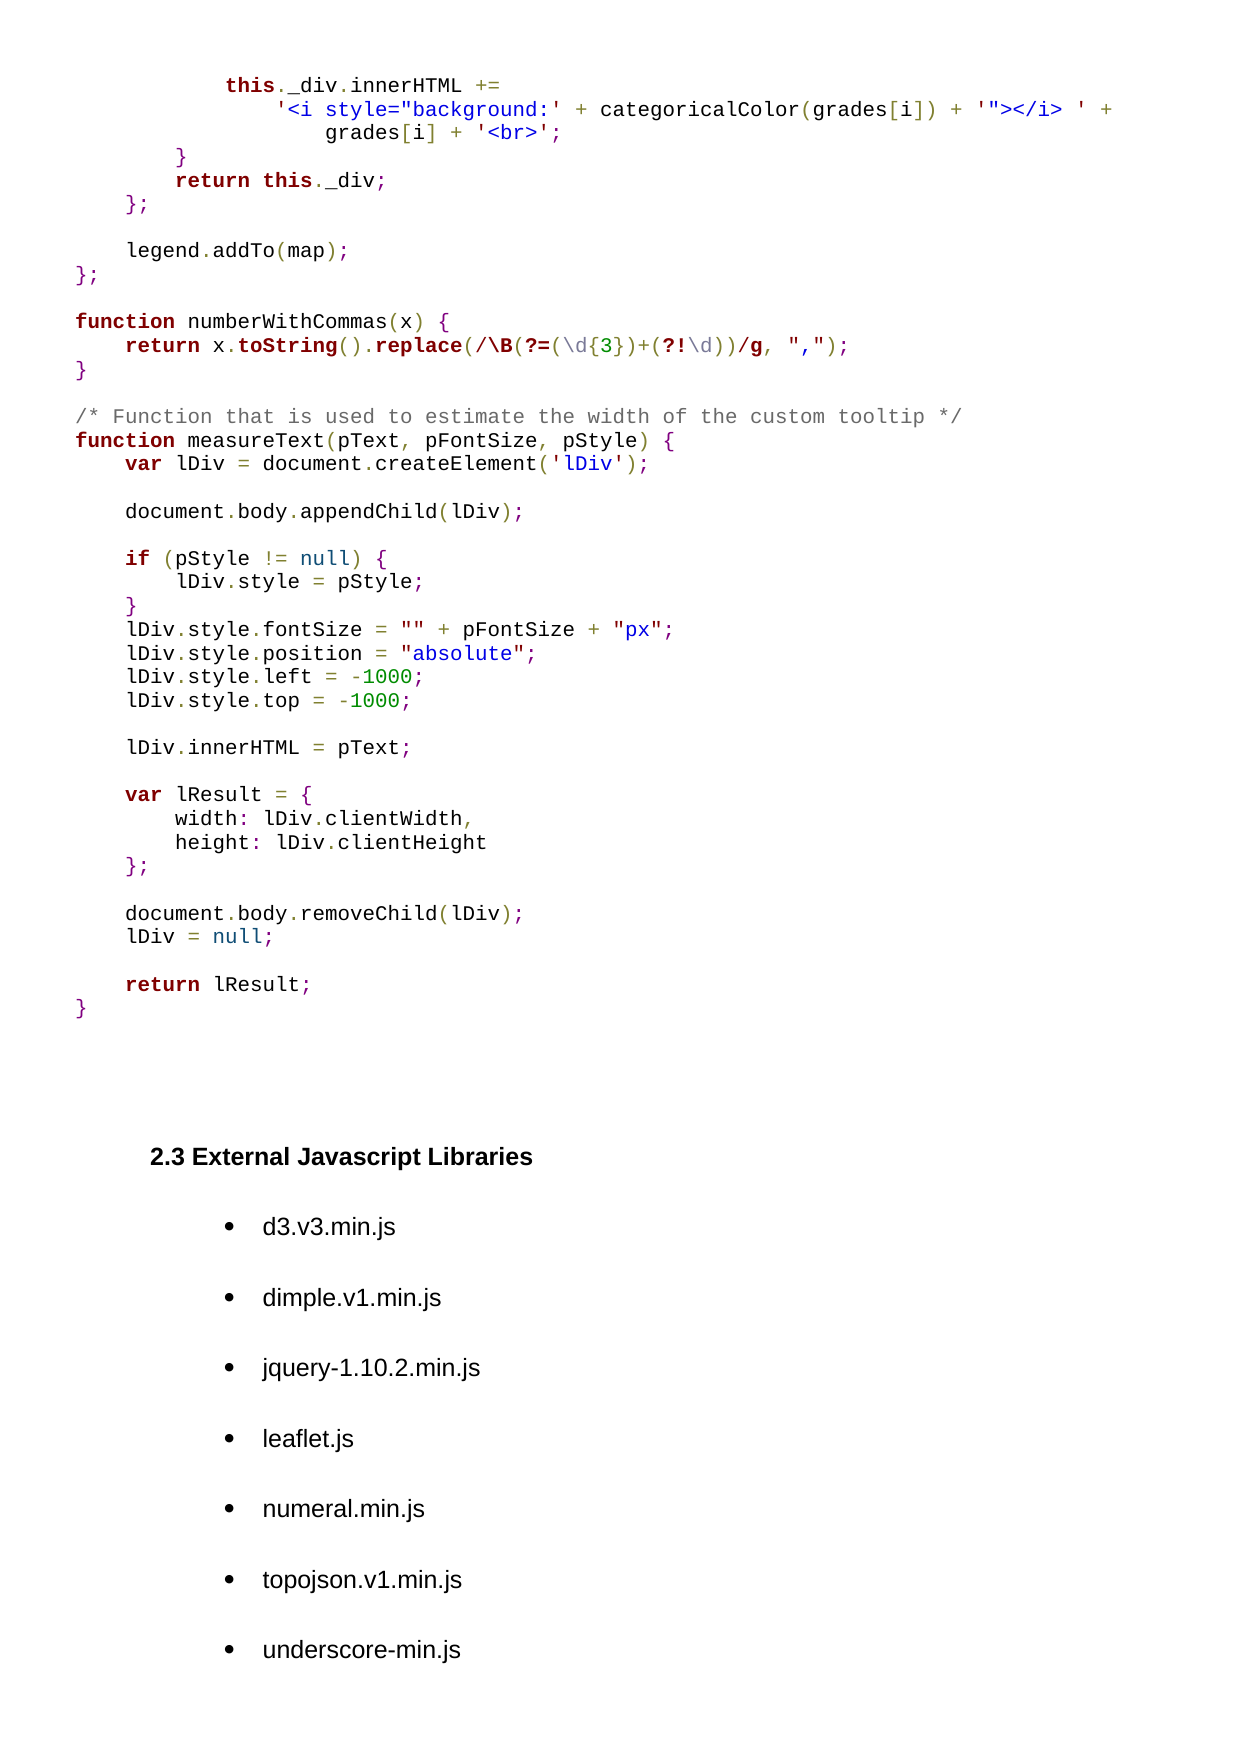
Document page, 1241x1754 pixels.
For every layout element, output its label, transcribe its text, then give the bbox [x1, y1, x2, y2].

text function measureText(pText, pFontSize, pStyle) { [75, 430, 1165, 453]
text legend.addTo(map); [75, 241, 1165, 264]
text lDiv.style = pStyle; [75, 572, 1165, 595]
text return this._div; [75, 169, 1165, 193]
text lDiv.style.left = -1000; [75, 666, 1165, 690]
list jquery-1.10.2.min.js [225, 1353, 1165, 1382]
text return lResult; [75, 973, 1165, 997]
text if (pStyle != null) { [75, 548, 1165, 572]
text /* Function that is used to estimate the width of the custom tooltip */ [75, 406, 1165, 430]
text } [75, 146, 1165, 169]
list leaflet.js [225, 1423, 1165, 1452]
list dimple.v1.min.js [225, 1282, 1165, 1311]
list 2.3 External Javascript Libraries [150, 1142, 1165, 1170]
text lDiv.style.fontSize = "" + pFontSize + "px"; [75, 619, 1165, 642]
text lDiv.style.top = -1000; [75, 690, 1165, 713]
text this._div.innerHTML += [75, 75, 1165, 99]
text height: lDiv.clientHeight [75, 832, 1165, 855]
text } [75, 359, 1165, 382]
text document.body.appendChild(lDiv); [75, 501, 1165, 524]
text var lResult = { [75, 784, 1165, 808]
list underscore-min.js [225, 1635, 1165, 1664]
text '<i style="background:' + categoricalColor(grades[i]) + '"></i> ' + [75, 99, 1165, 122]
text } [75, 997, 1165, 1021]
text grades[i] + '<br>'; [75, 122, 1165, 146]
text function numberWithCommas(x) { [75, 311, 1165, 335]
text }; [75, 193, 1165, 217]
text return x.toString().replace(/\B(?=(\d{3})+(?!\d))/g, ","); [75, 335, 1165, 359]
text } [75, 595, 1165, 619]
text document.body.removeChild(lDiv); [75, 903, 1165, 926]
list d3.v3.min.js [225, 1212, 1165, 1241]
list topojson.v1.min.js [225, 1564, 1165, 1593]
list numeral.min.js [225, 1494, 1165, 1523]
text lDiv.innerHTML = pText; [75, 737, 1165, 761]
text lDiv = null; [75, 926, 1165, 950]
text }; [75, 855, 1165, 879]
text lDiv.style.position = "absolute"; [75, 642, 1165, 666]
text var lDiv = document.createElement('lDiv'); [75, 453, 1165, 477]
text width: lDiv.clientWidth, [75, 808, 1165, 832]
text }; [75, 264, 1165, 288]
